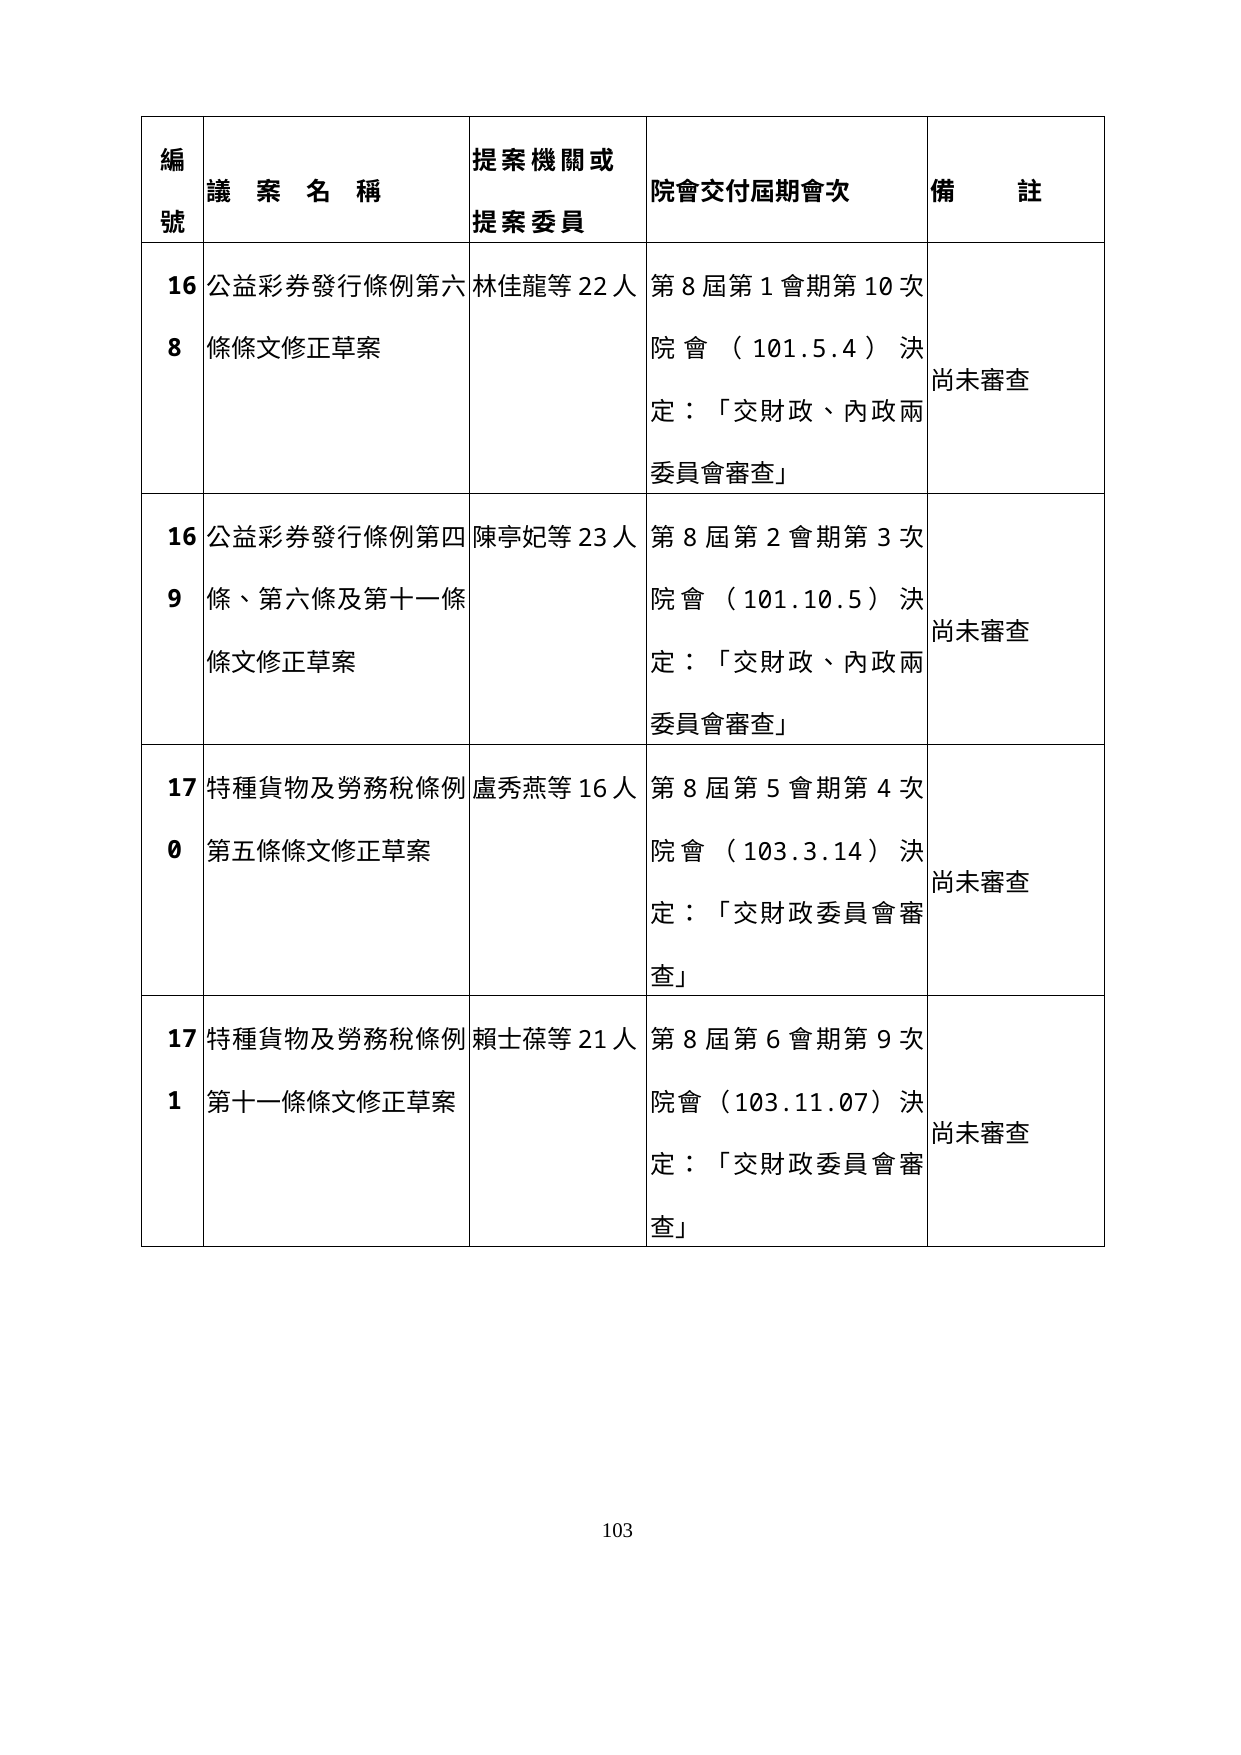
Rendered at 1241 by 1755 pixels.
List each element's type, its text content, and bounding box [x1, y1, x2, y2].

table_cell 尚未審查 [928, 996, 1104, 1246]
table_header 備 註 [928, 117, 1104, 242]
table_header 提案機關或 提案委員 [470, 117, 646, 242]
table_cell 公益彩券發行條例第四條、第六條及第十一條條文修正草案 [204, 494, 469, 744]
table_cell 尚未審查 [928, 243, 1104, 493]
table_cell 賴士葆等21人 [470, 996, 646, 1246]
table_header 院會交付屆期會次 [647, 117, 927, 242]
table_cell 特種貨物及勞務稅條例第五條條文修正草案 [204, 745, 469, 995]
table_header 編 號 [142, 117, 203, 242]
table_header 議 案 名 稱 [204, 117, 469, 242]
table_cell 第8屆第1會期第10次院會（101.5.4）決定：「交財政、內政兩委員會審查」 [647, 243, 927, 493]
table_cell 盧秀燕等16人 [470, 745, 646, 995]
table_cell [142, 494, 203, 744]
table_cell 公益彩券發行條例第六條條文修正草案 [204, 243, 469, 493]
table_cell 林佳龍等22人 [470, 243, 646, 493]
table_cell 特種貨物及勞務稅條例第十一條條文修正草案 [204, 996, 469, 1246]
table_cell 尚未審查 [928, 745, 1104, 995]
table_cell 陳亭妃等23人 [470, 494, 646, 744]
table_cell 第8屆第6會期第9次院會（103.11.07）決定：「交財政委員會審查」 [647, 996, 927, 1246]
table_cell 第8屆第5會期第4次院會（103.3.14）決定：「交財政委員會審查」 [647, 745, 927, 995]
table_cell [142, 745, 203, 995]
table_cell 尚未審查 [928, 494, 1104, 744]
table_cell [142, 243, 203, 493]
table_cell 第8屆第2會期第3次院會（101.10.5）決定：「交財政、內政兩委員會審查」 [647, 494, 927, 744]
table_cell [142, 996, 203, 1246]
